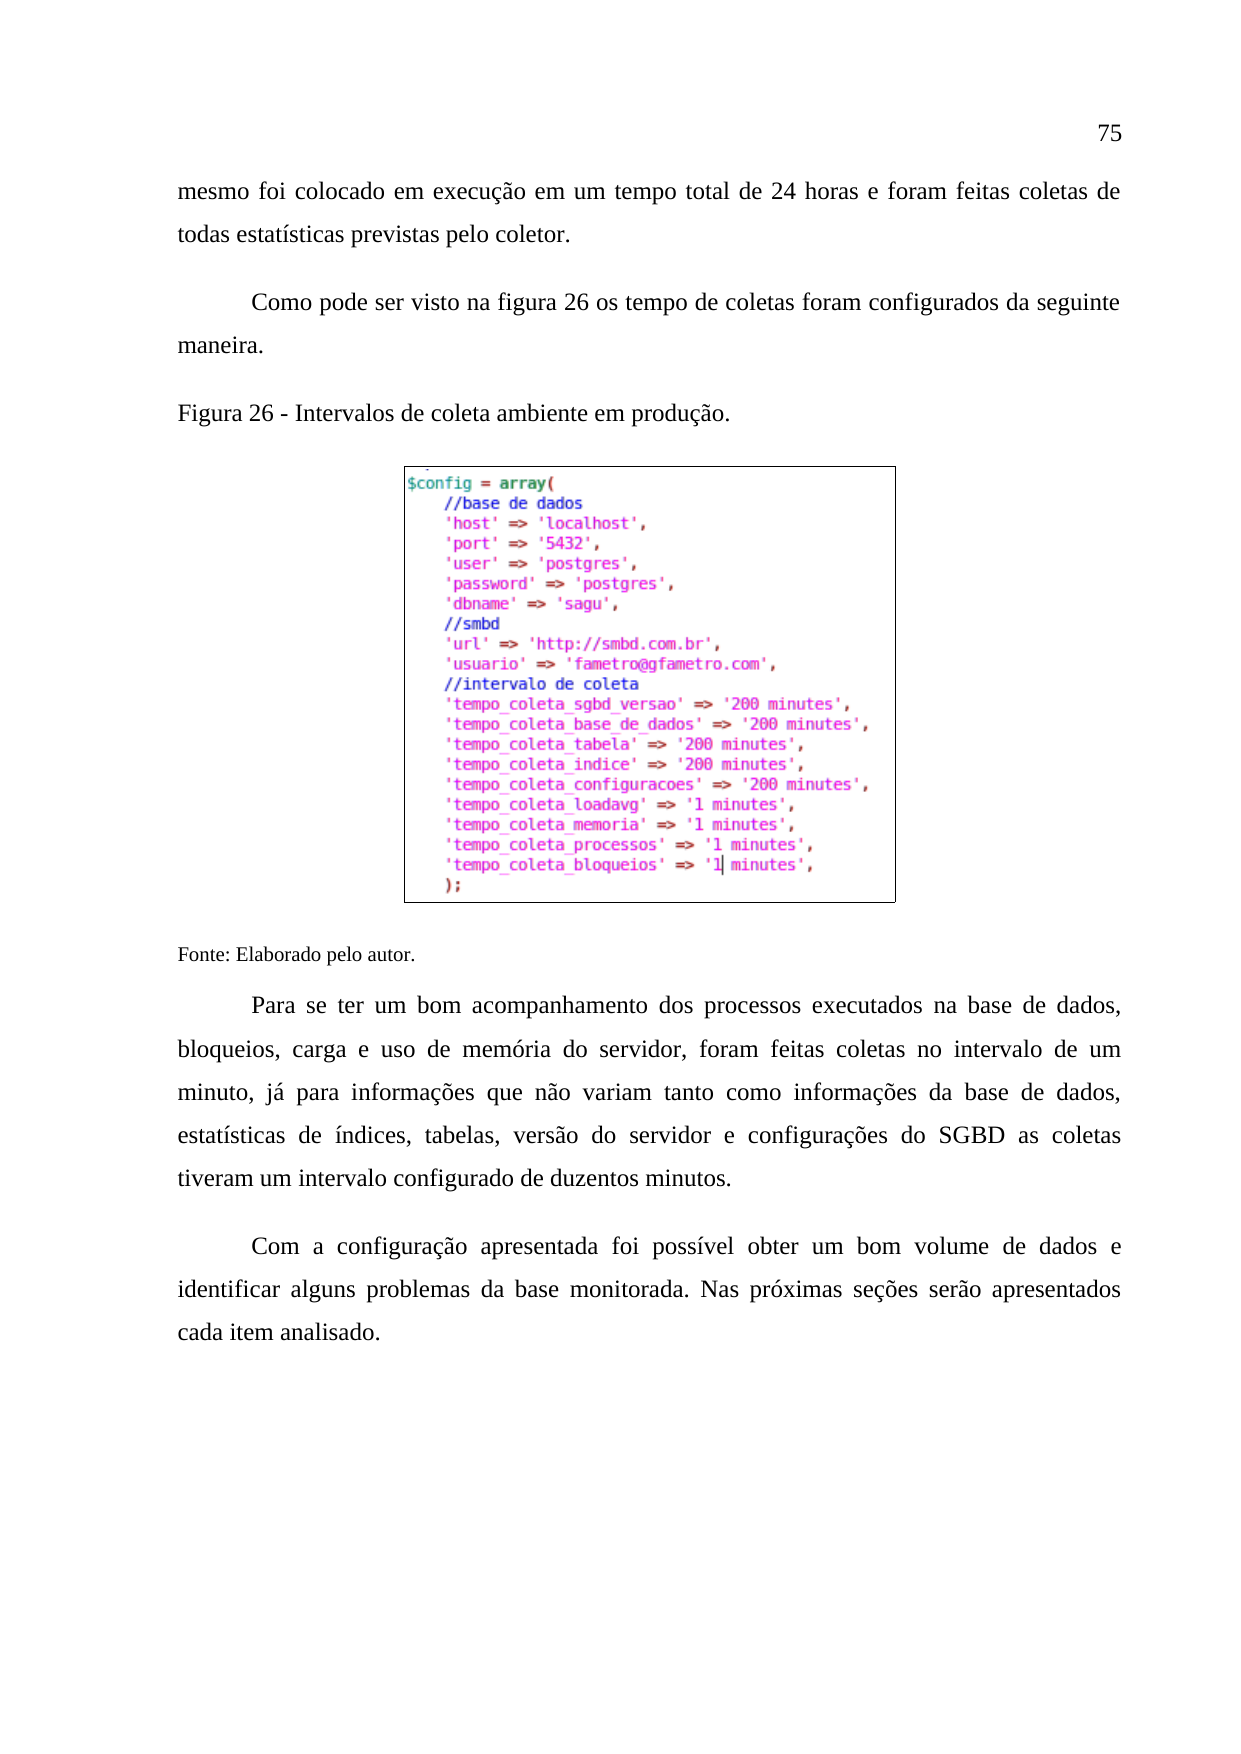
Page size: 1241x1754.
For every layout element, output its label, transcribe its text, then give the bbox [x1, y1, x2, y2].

list Figura 26 - Intervalos de coleta ambiente em produção. [177, 398, 1122, 427]
text Para se ter um bom acompanhamento dos processos executados na base de dados, bloqueios, carga e uso de memória do servidor, foram feitas coletas no intervalo de um minuto, já para informações que não variam tanto como informações da base de dados, estatísticas de índices, tabelas, versão do servidor e configurações do SGBD as coletas tiveram um intervalo configurado de duzentos minutos. [177, 991, 1122, 1192]
text mesmo foi colocado em execução em um tempo total de 24 horas e foram feitas coletas de todas estatísticas previstas pelo coletor. [177, 176, 1122, 248]
text Como pode ser visto na figura 26 os tempo de coletas foram configurados da seguinte maneira. [177, 287, 1122, 359]
text Com a configuração apresentada foi possível obter um bom volume de dados e identificar alguns problemas da base monitorada. Nas próximas seções serão apresentados cada item analisado. [177, 1231, 1122, 1346]
picture [407, 469, 892, 900]
list Fonte: Elaborado pelo autor. [177, 942, 1122, 966]
